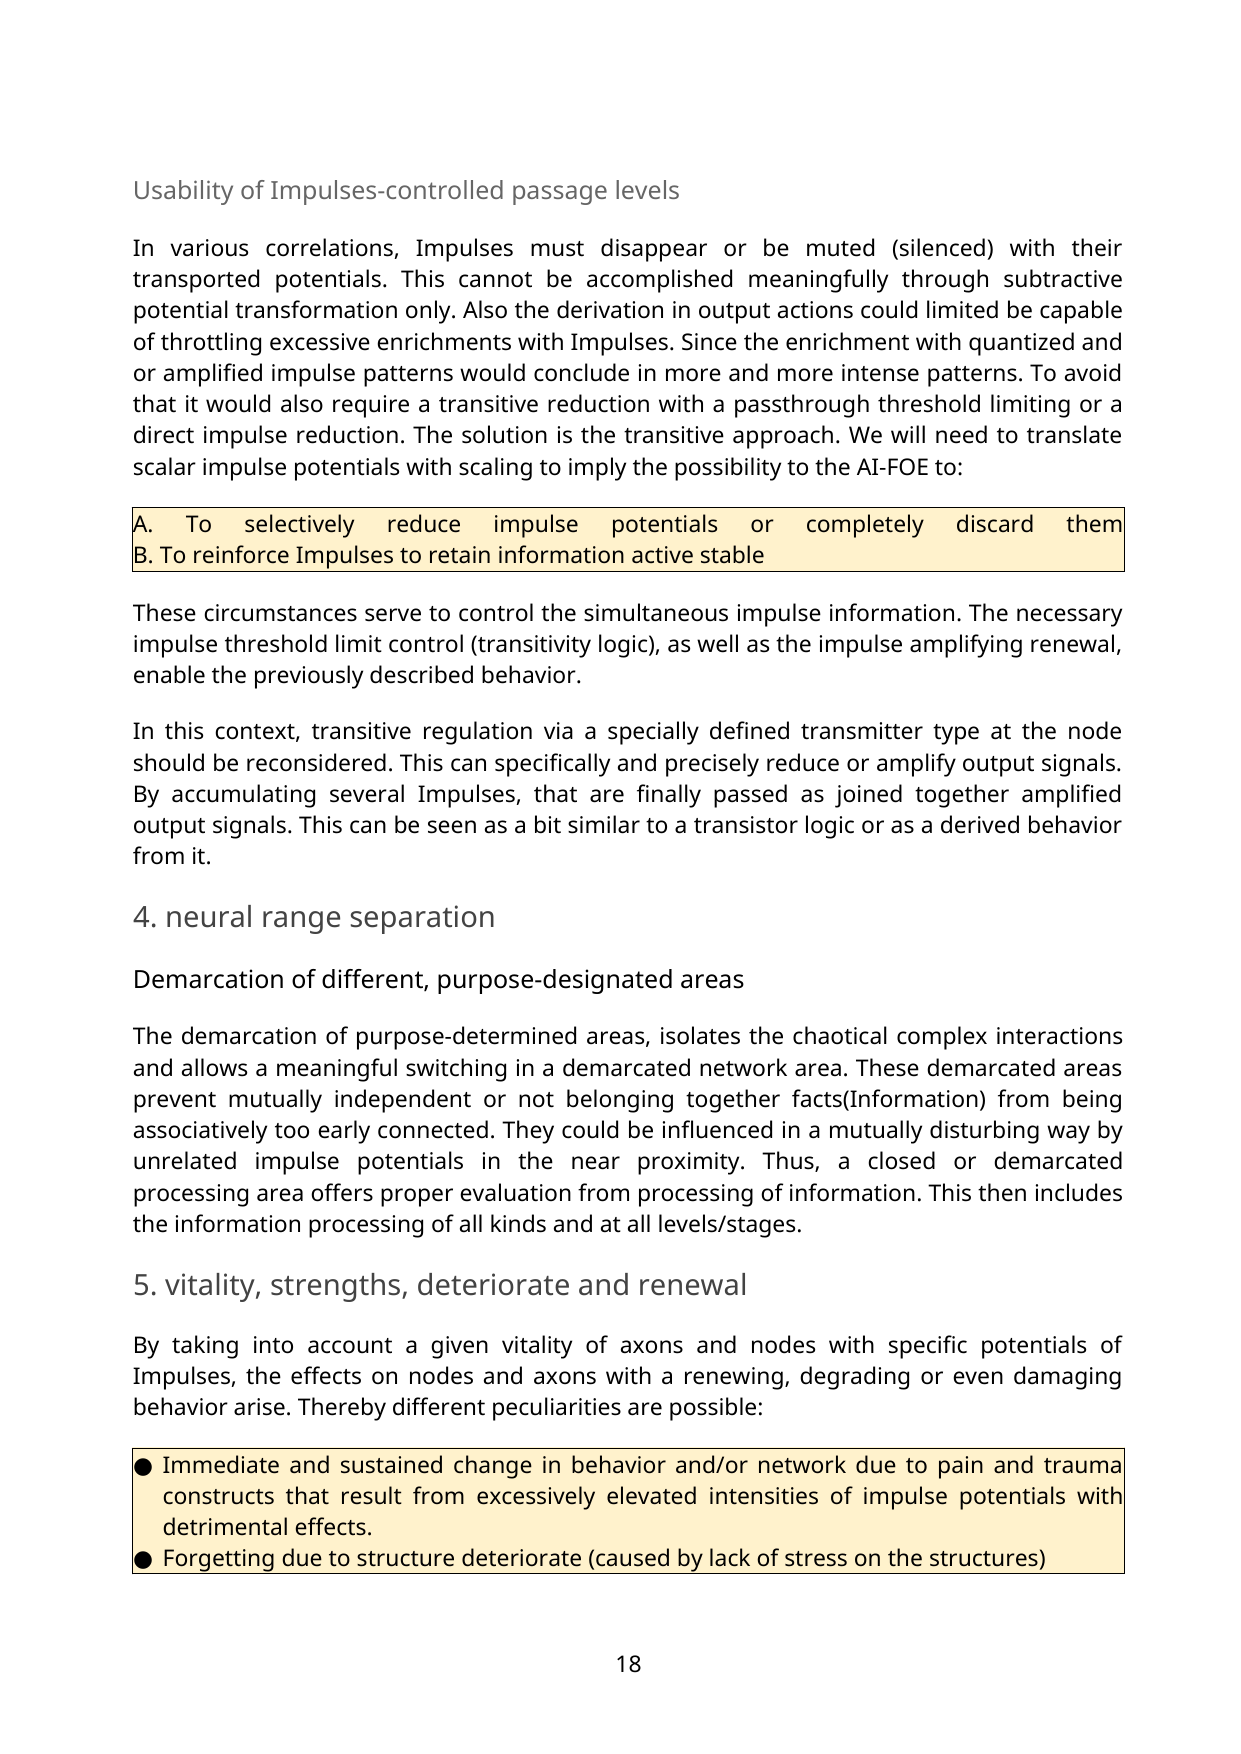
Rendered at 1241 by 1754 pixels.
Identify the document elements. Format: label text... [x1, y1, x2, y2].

text The demarcation of purpose-determined areas, isolates the chaotical complex interactions and allows a meaningful switching in a demarcated network area. These demarcated areas prevent mutually independent or not belonging together facts(Information) from being associatively too early connected. They could be influenced in a mutually disturbing way by unrelated impulse potentials in the near proximity. Thus, a closed or demarcated processing area offers proper evaluation from processing of information. This then includes the information processing of all kinds and at all levels/stages. [133, 1020, 1124, 1239]
subtitle 5. vitality, strengths, deteriorate and renewal [133, 1264, 1090, 1304]
text These circumstances serve to control the simultaneous impulse information. The necessary impulse threshold limit control (transitivity logic), as well as the impulse amplifying renewal, enable the previously described behavior. [133, 597, 1124, 690]
subtitle Usability of Impulses-controlled passage levels [133, 173, 1124, 207]
list Immediate and sustained change in behavior and/or network due to pain and trauma constructs that result from excessively elevated intensities of impulse potentials with detrimental effects. [133, 1449, 1124, 1541]
text Demarcation of different, purpose-designated areas [133, 961, 1124, 995]
text In various correlations, Impulses must disappear or be muted (silenced) with their transported potentials. This cannot be accomplished meaningfully through subtractive potential transformation only. Also the derivation in output actions could limited be capable of throttling excessive enrichments with Impulses. Since the enrichment with quantized and or amplified impulse patterns would conclude in more and more intense patterns. To avoid that it would also require a transitive reduction with a passthrough threshold limiting or a direct impulse reduction. The solution is the transitive approach. We will need to translate scalar impulse potentials with scaling to imply the possibility to the AI-FOE to: [133, 232, 1124, 482]
subtitle 4. neural range separation [133, 897, 1090, 936]
text In this context, transitive regulation via a specially defined transmitter type at the node should be reconsidered. This can specifically and precisely reduce or amplify output signals. By accumulating several Impulses, that are finally passed as joined together amplified output signals. This can be seen as a bit similar to a transistor logic or as a derived behavior from it. [133, 715, 1124, 872]
text A. To selectively reduce impulse potentials or completely discard them B. To reinforce Impulses to retain information active stable [133, 508, 1124, 571]
list Forgetting due to structure deteriorate (caused by lack of stress on the structures) [133, 1541, 1124, 1573]
text By taking into account a given vitality of axons and nodes with specific potentials of Impulses, the effects on nodes and axons with a renewing, degrading or even damaging behavior arise. Thereby different peculiarities are possible: [133, 1329, 1124, 1422]
